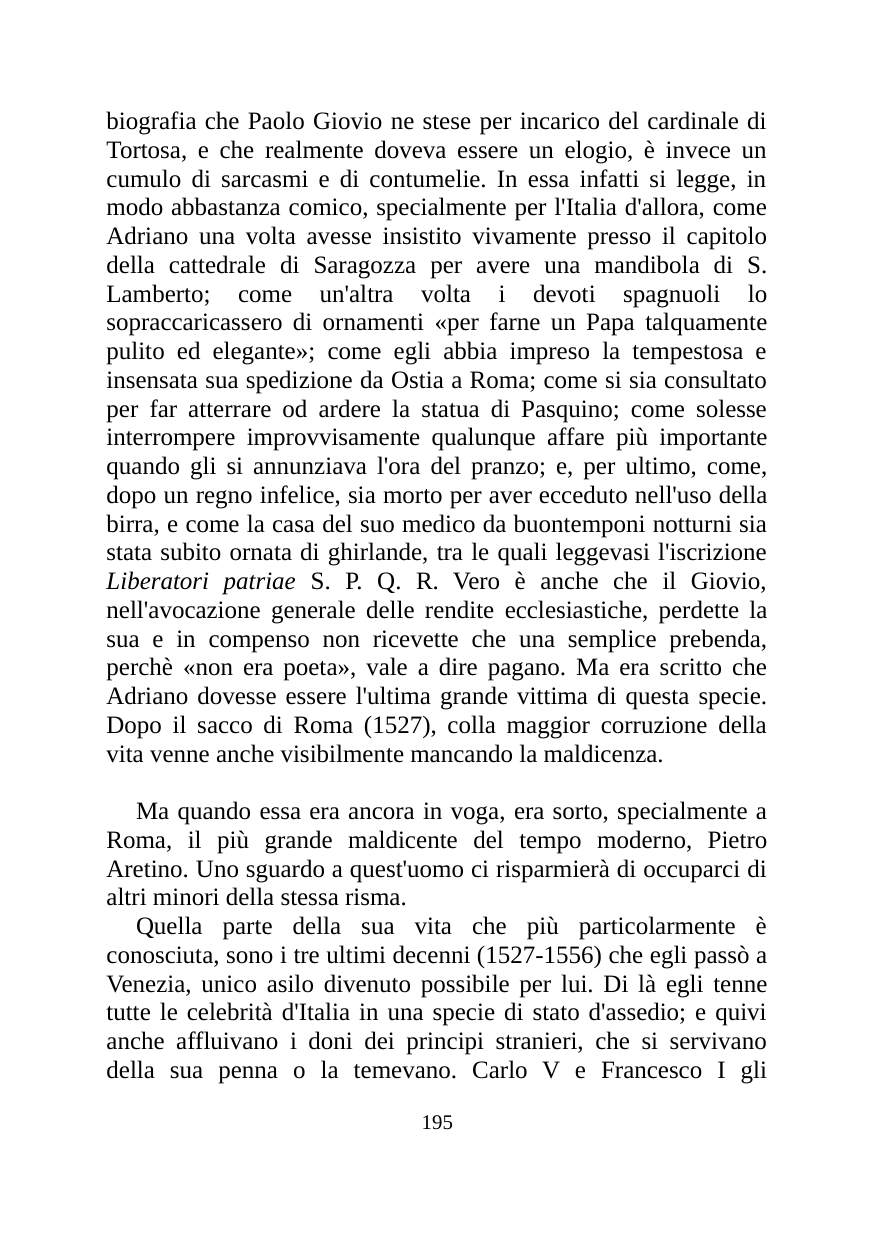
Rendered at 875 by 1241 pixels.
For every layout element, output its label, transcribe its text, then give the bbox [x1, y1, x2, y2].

text Quella parte della sua vita che più particolarmente è conosciuta, sono i tre ultimi decenni (1527-1556) che egli passò a Venezia, unico asilo divenuto possibile per lui. Di là egli tenne tutte le celebrità d'Italia in una specie di stato d'assedio; e quivi anche affluivano i doni dei principi stranieri, che si servivano della sua penna o la temevano. Carlo V e Francesco I gli [106, 911, 768, 1084]
text biografia che Paolo Giovio ne stese per incarico del cardinale di Tortosa, e che realmente doveva essere un elogio, è invece un cumulo di sarcasmi e di contumelie. In essa infatti si legge, in modo abbastanza comico, specialmente per l'Italia d'allora, come Adriano una volta avesse insistito vivamente presso il capitolo della cattedrale di Saragozza per avere una mandibola di S. Lamberto; come un'altra volta i devoti spagnuoli lo sopraccaricassero di ornamenti «per farne un Papa talquamente pulito ed elegante»; come egli abbia impreso la tempestosa e insensata sua spedizione da Ostia a Roma; come si sia consultato per far atterrare od ardere la statua di Pasquino; come solesse interrompere improvvisamente qualunque affare più importante quando gli si annunziava l'ora del pranzo; e, per ultimo, come, dopo un regno infelice, sia morto per aver ecceduto nell'uso della birra, e come la casa del suo medico da buontemponi notturni sia stata subito ornata di ghirlande, tra le quali leggevasi l'iscrizione Liberatori patriae S. P. Q. R. Vero è anche che il Giovio, nell'avocazione generale delle rendite ecclesiastiche, perdette la sua e in compenso non ricevette che una semplice prebenda, perchè «non era poeta», vale a dire pagano. Ma era scritto che Adriano dovesse essere l'ultima grande vittima di questa specie. Dopo il sacco di Roma (1527), colla maggior corruzione della vita venne anche visibilmente mancando la maldicenza. [106, 106, 768, 767]
text Ma quando essa era ancora in voga, era sorto, specialmente a Roma, il più grande maldicente del tempo moderno, Pietro Aretino. Uno sguardo a quest'uomo ci risparmierà di occuparci di altri minori della stessa risma. [106, 796, 768, 911]
